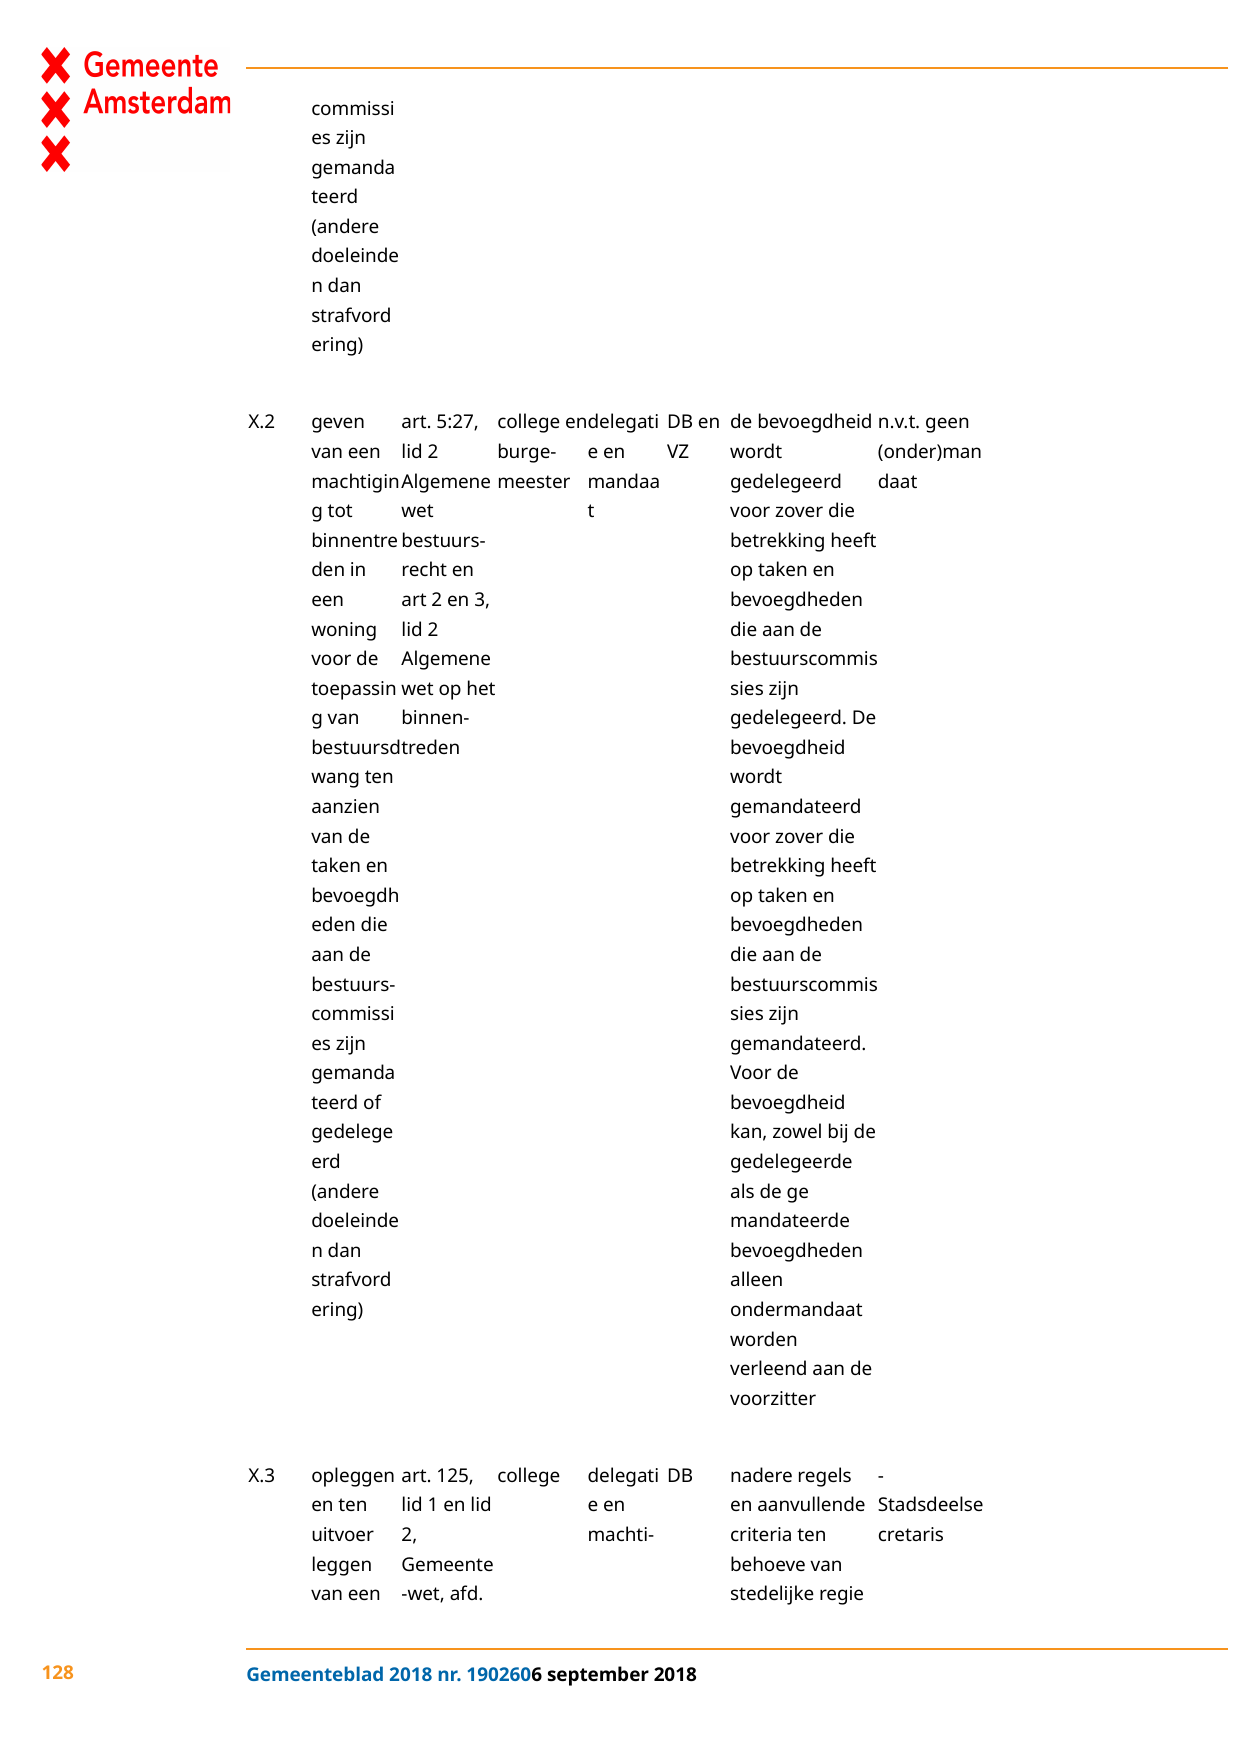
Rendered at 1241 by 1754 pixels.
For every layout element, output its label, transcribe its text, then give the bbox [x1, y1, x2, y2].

table_cell [1069, 1436, 1152, 1462]
table_cell [987, 1411, 1069, 1436]
table_cell art. 5:27, lid 2 Algemene wet bestuurs-recht en art 2 en 3, lid 2 Algemene wet op het binnen-treden [401, 409, 497, 1411]
table_cell [588, 95, 667, 357]
table_cell [987, 1462, 1069, 1606]
table_cell [730, 1436, 878, 1462]
table_cell [497, 95, 587, 357]
table_cell [667, 357, 730, 383]
table_cell [311, 1436, 401, 1462]
table_cell [497, 1411, 587, 1436]
table_cell [730, 357, 878, 383]
table_cell [667, 1436, 730, 1462]
table_cell [987, 95, 1069, 357]
table_cell [1069, 383, 1152, 409]
table_cell [667, 1411, 730, 1436]
table_cell [878, 1436, 987, 1462]
table_cell [311, 383, 401, 409]
table_cell [1069, 1411, 1152, 1436]
table_cell n.v.t. geen (onder)mandaat [878, 409, 987, 1411]
table_cell delegatie en machti- [588, 1462, 667, 1606]
table_cell [878, 1411, 987, 1436]
table_cell DB en VZ [667, 409, 730, 1411]
table_cell [401, 383, 497, 409]
table_cell [987, 1436, 1069, 1462]
table_cell college en burge-meester [497, 409, 587, 1411]
table_cell [401, 1411, 497, 1436]
picture [41, 47, 231, 172]
table_cell [497, 1436, 587, 1462]
table_cell [588, 1436, 667, 1462]
table_cell [311, 1411, 401, 1436]
table_cell geven van een machtiging tot binnentreden in een woning voor de toepassing van bestuursdwang ten aanzien van de taken en bevoegdheden die aan de bestuurs-commissies zijn gemandateerd of gedelegeerd (andere doeleinden dan strafvordering) [311, 409, 401, 1411]
table_cell [401, 95, 497, 357]
table_cell X.2 [248, 409, 311, 1411]
table_cell [497, 357, 587, 383]
table_cell [987, 383, 1069, 409]
table_cell [1069, 95, 1152, 357]
table_cell X.3 [248, 1462, 311, 1606]
table_cell [1069, 409, 1152, 1411]
table_cell opleggen en ten uitvoer leggen van een [311, 1462, 401, 1606]
table_cell [497, 383, 587, 409]
table_cell [248, 383, 311, 409]
table_cell [248, 95, 311, 357]
table_cell [987, 357, 1069, 383]
table_cell [588, 383, 667, 409]
table_cell [401, 1436, 497, 1462]
table_cell [667, 95, 730, 357]
table_cell art. 125, lid 1 en lid 2, Gemeente-wet, afd. [401, 1462, 497, 1606]
table_cell [878, 383, 987, 409]
table_cell commissies zijn gemandateerd (andere doeleinden dan strafvordering) [311, 95, 401, 357]
table_cell [878, 357, 987, 383]
table_cell [248, 1436, 311, 1462]
table_cell delegatie en mandaat [588, 409, 667, 1411]
table_cell DB [667, 1462, 730, 1606]
table_cell - Stadsdeelsecretaris [878, 1462, 987, 1606]
table_cell [987, 409, 1069, 1411]
table_cell [588, 357, 667, 383]
table_cell [1069, 1462, 1152, 1606]
table_cell [248, 1411, 311, 1436]
table_cell [401, 357, 497, 383]
table_cell [730, 1411, 878, 1436]
table_cell [878, 95, 987, 357]
table_cell [248, 357, 311, 383]
table_cell [311, 357, 401, 383]
table_cell de bevoegdheid wordt gedelegeerd voor zover die betrekking heeft op taken en bevoegdheden die aan de bestuurscommissies zijn gedelegeerd. De bevoegdheid wordt gemandateerd voor zover die betrekking heeft op taken en bevoegdheden die aan de bestuurscommissies zijn gemandateerd. Voor de bevoegdheid kan, zowel bij de gedelegeerde als de ge mandateerde bevoegdheden alleen ondermandaat worden verleend aan de voorzitter [730, 409, 878, 1411]
table_cell [588, 1411, 667, 1436]
table_cell [1069, 357, 1152, 383]
table_cell [730, 95, 878, 357]
table_cell [667, 383, 730, 409]
table_cell [730, 383, 878, 409]
table_cell college [497, 1462, 587, 1606]
table_cell nadere regels en aanvullende criteria ten behoeve van stedelijke regie [730, 1462, 878, 1606]
